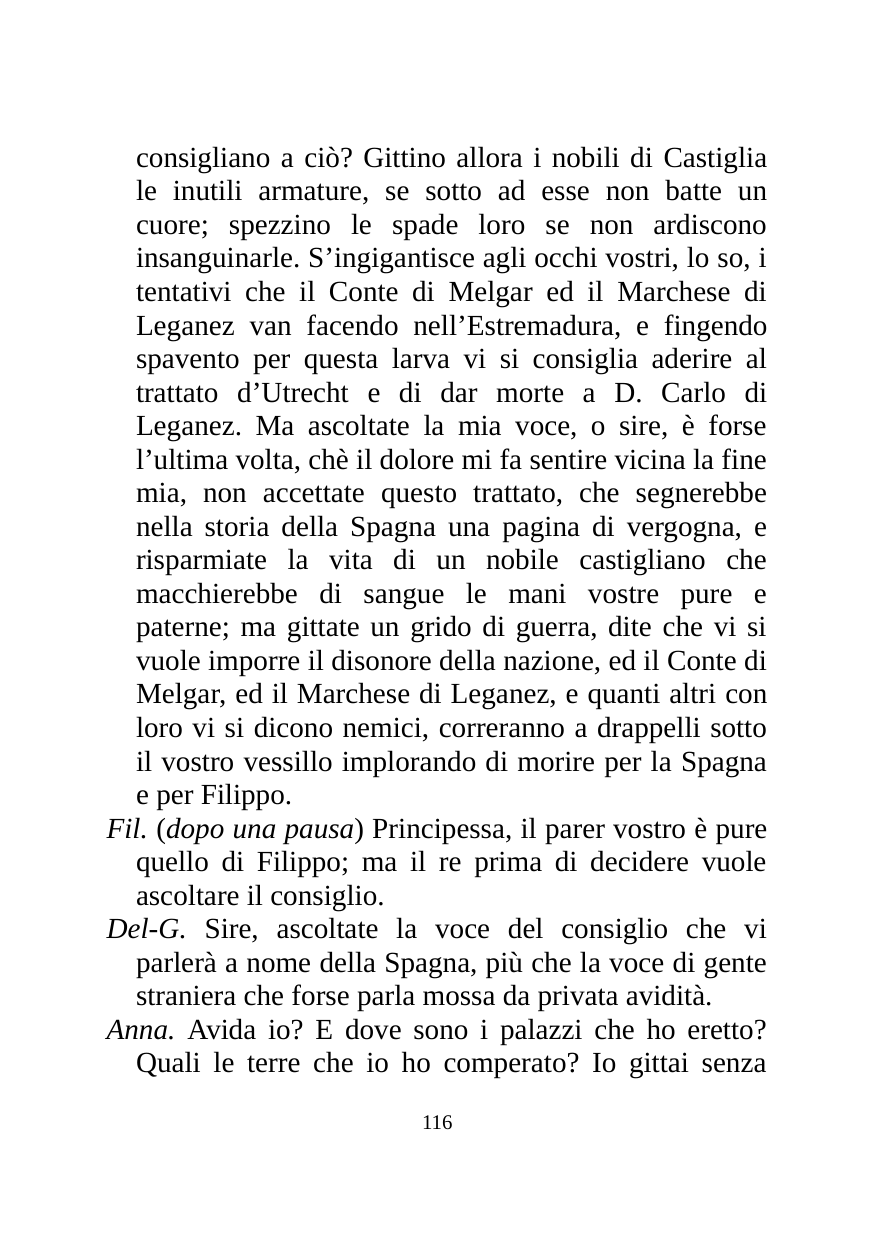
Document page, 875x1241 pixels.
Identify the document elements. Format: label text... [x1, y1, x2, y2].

text Anna. Avida io? E dove sono i palazzi che ho eretto? Quali le terre che io ho comperato? Io gittai senza [106, 1012, 768, 1079]
text Fil. (dopo una pausa) Principessa, il parer vostro è pure quello di Filippo; ma il re prima di decidere vuole ascoltare il consiglio. [106, 811, 768, 911]
text consigliano a ciò? Gittino allora i nobili di Castiglia le inutili armature, se sotto ad esse non batte un cuore; spezzino le spade loro se non ardiscono insanguinarle. S’ingigantisce agli occhi vostri, lo so, i tentativi che il Conte di Melgar ed il Marchese di Leganez van facendo nell’Estremadura, e fingendo spavento per questa larva vi si consiglia aderire al trattato d’Utrecht e di dar morte a D. Carlo di Leganez. Ma ascoltate la mia voce, o sire, è forse l’ultima volta, chè il dolore mi fa sentire vicina la fine mia, non accettate questo trattato, che segnerebbe nella storia della Spagna una pagina di vergogna, e risparmiate la vita di un nobile castigliano che macchierebbe di sangue le mani vostre pure e paterne; ma gittate un grido di guerra, dite che vi si vuole imporre il disonore della nazione, ed il Conte di Melgar, ed il Marchese di Leganez, e quanti altri con loro vi si dicono nemici, correranno a drappelli sotto il vostro vessillo implorando di morire per la Spagna e per Filippo. [106, 140, 768, 811]
text Del-G. Sire, ascoltate la voce del consiglio che vi parlerà a nome della Spagna, più che la voce di gente straniera che forse parla mossa da privata avidità. [106, 911, 768, 1012]
